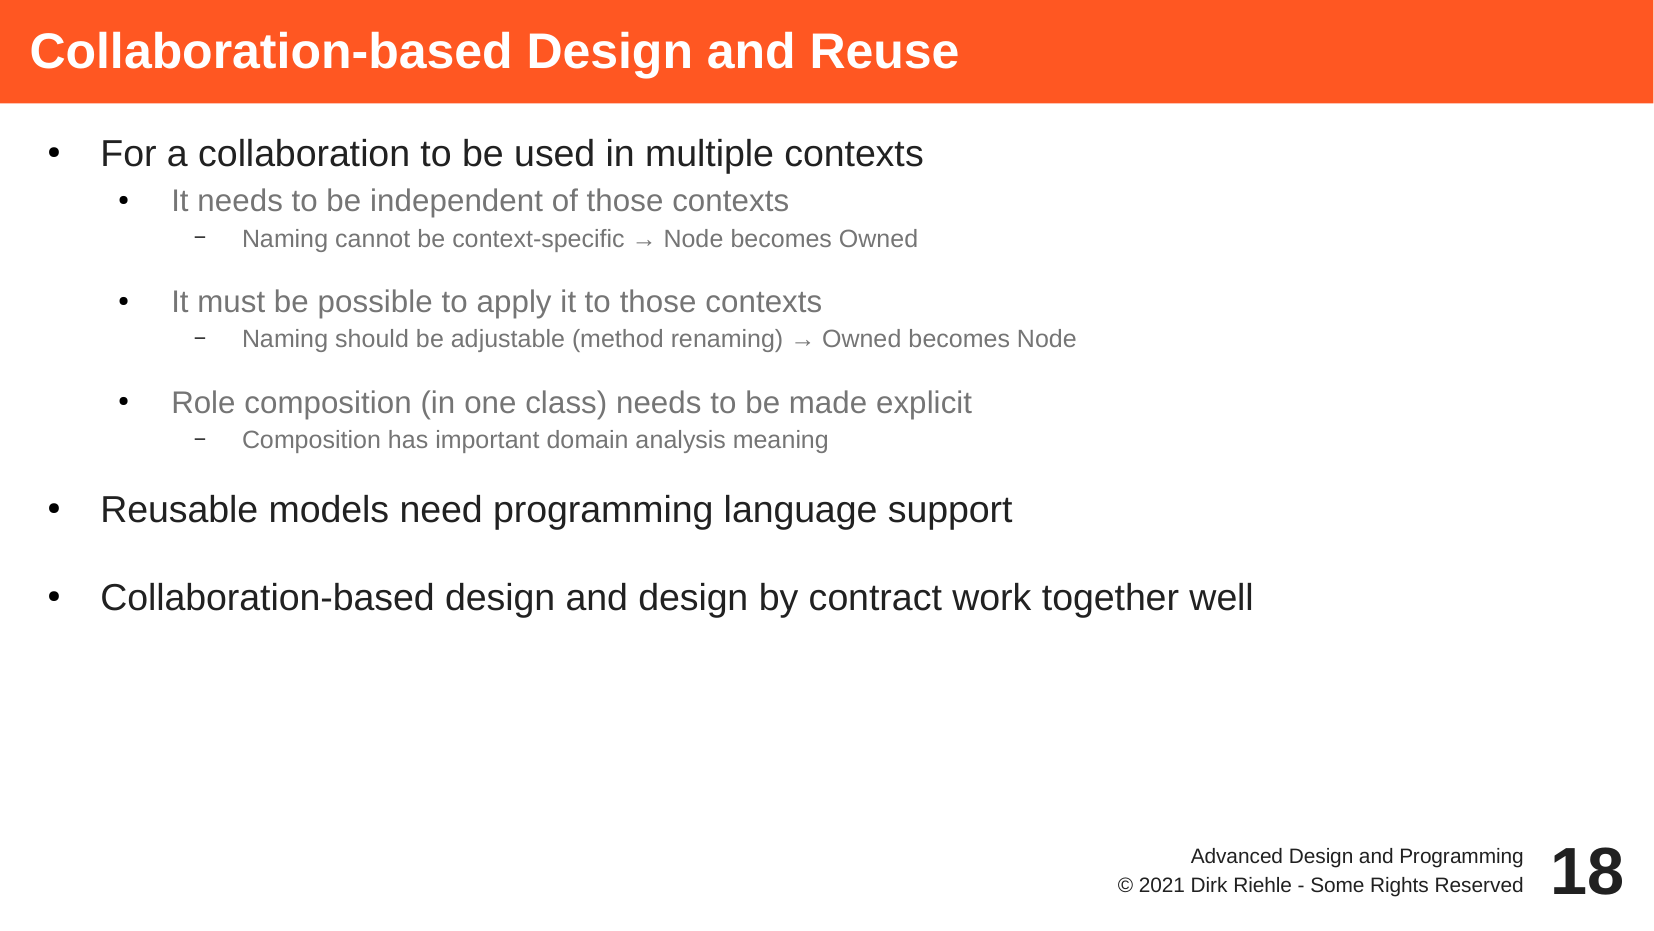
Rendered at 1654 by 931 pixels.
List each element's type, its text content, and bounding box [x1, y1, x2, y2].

title Collaboration-based Design and Reuse [0, 0, 1654, 104]
list For a collaboration to be used in multiple contexts It needs to be independent of those contexts Naming cannot be context-specific → Node becomes Owned It must be possible to apply it to those contexts Naming should be adjustable (method renaming) → Owned becomes Node Role composition (in one class) needs to be made explicit Composition has important domain analysis meaning Reusable models need programming language support Collaboration-based design and design by contract work together well [29, 132, 1625, 813]
